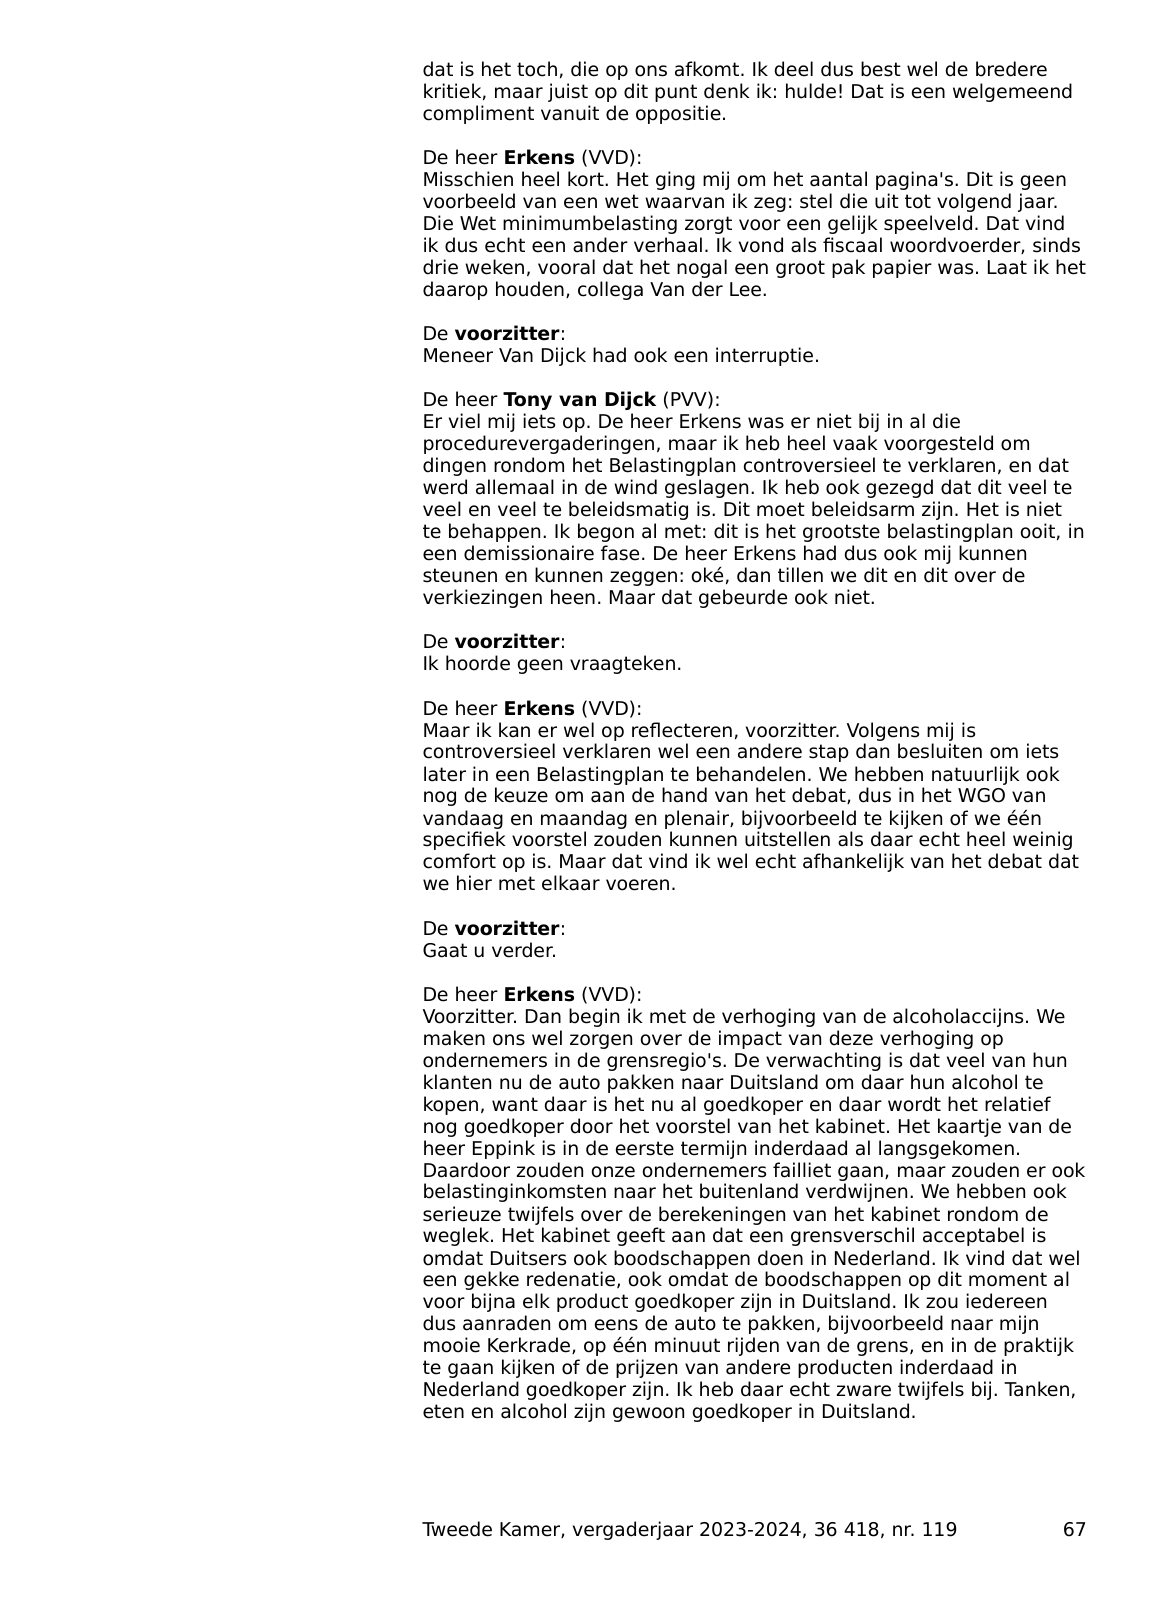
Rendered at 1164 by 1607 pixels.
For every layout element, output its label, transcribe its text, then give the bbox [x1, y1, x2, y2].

text Voorzitter. Dan begin ik met de verhoging van de alcoholaccijns. We maken ons wel zorgen over de impact van deze verhoging op ondernemers in de grensregio's. De verwachting is dat veel van hun klanten nu de auto pakken naar Duitsland om daar hun alcohol te kopen, want daar is het nu al goedkoper en daar wordt het relatief nog goedkoper door het voorstel van het kabinet. Het kaartje van de heer Eppink is in de eerste termijn inderdaad al langsgekomen. Daardoor zouden onze ondernemers failliet gaan, maar zouden er ook belastinginkomsten naar het buitenland verdwijnen. We hebben ook serieuze twijfels over de berekeningen van het kabinet rondom de weglek. Het kabinet geeft aan dat een grensverschil acceptabel is omdat Duitsers ook boodschappen doen in Nederland. Ik vind dat wel een gekke redenatie, ook omdat de boodschappen op dit moment al voor bijna elk product goedkoper zijn in Duitsland. Ik zou iedereen dus aanraden om eens de auto te pakken, bijvoorbeeld naar mijn mooie Kerkrade, op één minuut rijden van de grens, en in de praktijk te gaan kijken of de prijzen van andere producten inderdaad in Nederland goedkoper zijn. Ik heb daar echt zware twijfels bij. Tanken, eten en alcohol zijn gewoon goedkoper in Duitsland. [422, 1006, 1087, 1423]
text Misschien heel kort. Het ging mij om het aantal pagina's. Dit is geen voorbeeld van een wet waarvan ik zeg: stel die uit tot volgend jaar. Die Wet minimumbelasting zorgt voor een gelijk speelveld. Dat vind ik dus echt een ander verhaal. Ik vond als fiscaal woordvoerder, sinds drie weken, vooral dat het nogal een groot pak papier was. Laat ik het daarop houden, collega Van der Lee. [422, 169, 1087, 301]
text Er viel mij iets op. De heer Erkens was er niet bij in al die procedurevergaderingen, maar ik heb heel vaak voorgesteld om dingen rondom het Belastingplan controversieel te verklaren, en dat werd allemaal in de wind geslagen. Ik heb ook gezegd dat dit veel te veel en veel te beleidsmatig is. Dit moet beleidsarm zijn. Het is niet te behappen. Ik begon al met: dit is het grootste belastingplan ooit, in een demissionaire fase. De heer Erkens had dus ook mij kunnen steunen en kunnen zeggen: oké, dan tillen we dit en dit over de verkiezingen heen. Maar dat gebeurde ook niet. [422, 411, 1087, 609]
text Maar ik kan er wel op reflecteren, voorzitter. Volgens mij is controversieel verklaren wel een andere stap dan besluiten om iets later in een Belastingplan te behandelen. We hebben natuurlijk ook nog de keuze om aan de hand van het debat, dus in het WGO van vandaag en maandag en plenair, bijvoorbeeld te kijken of we één specifiek voorstel zouden kunnen uitstellen als daar echt heel weinig comfort op is. Maar dat vind ik wel echt afhankelijk van het debat dat we hier met elkaar voeren. [422, 719, 1087, 895]
text dat is het toch, die op ons afkomt. Ik deel dus best wel de bredere kritiek, maar juist op dit punt denk ik: hulde! Dat is een welgemeend compliment vanuit de oppositie. [422, 59, 1087, 125]
text Meneer Van Dijck had ook een interruptie. [422, 345, 1087, 367]
text De heer Erkens (VVD): [422, 147, 1087, 169]
text De voorzitter: [422, 323, 1087, 345]
text De heer Tony van Dijck (PVV): [422, 389, 1087, 411]
text De voorzitter: [422, 917, 1087, 939]
text Ik hoorde geen vraagteken. [422, 653, 1087, 675]
text Gaat u verder. [422, 939, 1087, 961]
text De heer Erkens (VVD): [422, 984, 1087, 1006]
text De voorzitter: [422, 631, 1087, 653]
text De heer Erkens (VVD): [422, 697, 1087, 719]
